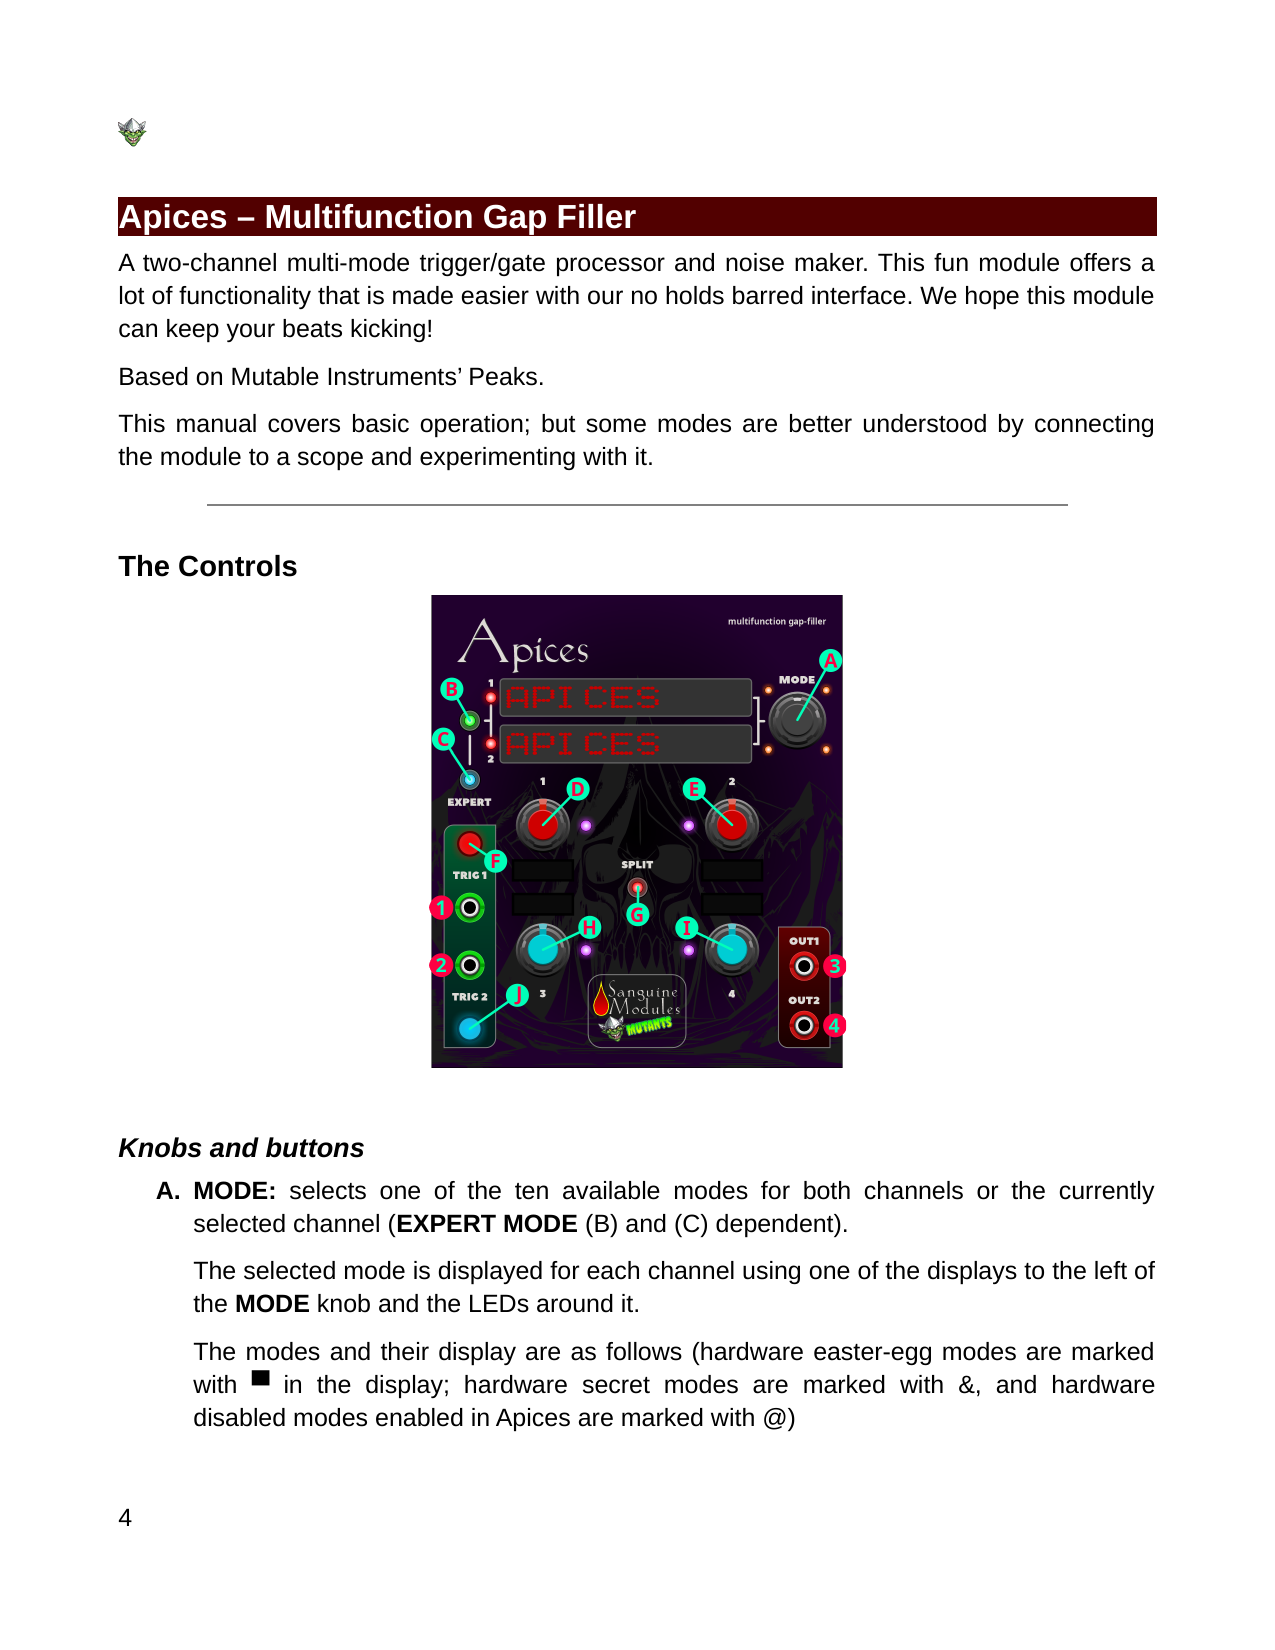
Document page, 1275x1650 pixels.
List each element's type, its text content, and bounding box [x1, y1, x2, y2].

subtitle Apices – Multifunction Gap Filler [118, 197, 1157, 236]
text A two-channel multi-mode trigger/gate processor and noise maker. This fun module offers a lot of functionality that is made easier with our no holds barred interface. We hope this module can keep your beats kicking! [118, 248, 1157, 343]
list The modes and their display are as follows (hardware easter-egg modes are marked with ▀ in the display; hardware secret modes are marked with &, and hardware disabled modes enabled in Apices are marked with @) [156, 1337, 1157, 1432]
text This manual covers basic operation; but some modes are better understood by connecting the module to a scope and experimenting with it. [118, 409, 1157, 471]
subtitle The Controls [118, 549, 1157, 582]
list MODE: selects one of the ten available modes for both channels or the currently selected channel (EXPERT MODE (B) and (C) dependent). [156, 1176, 1157, 1237]
text Based on Mutable Instruments’ Peaks. [118, 362, 1157, 391]
list The selected mode is displayed for each channel using one of the displays to the left of the MODE knob and the LEDs around it. [156, 1256, 1157, 1318]
subtitle Knobs and buttons [118, 1132, 1157, 1163]
picture [429, 595, 847, 1068]
